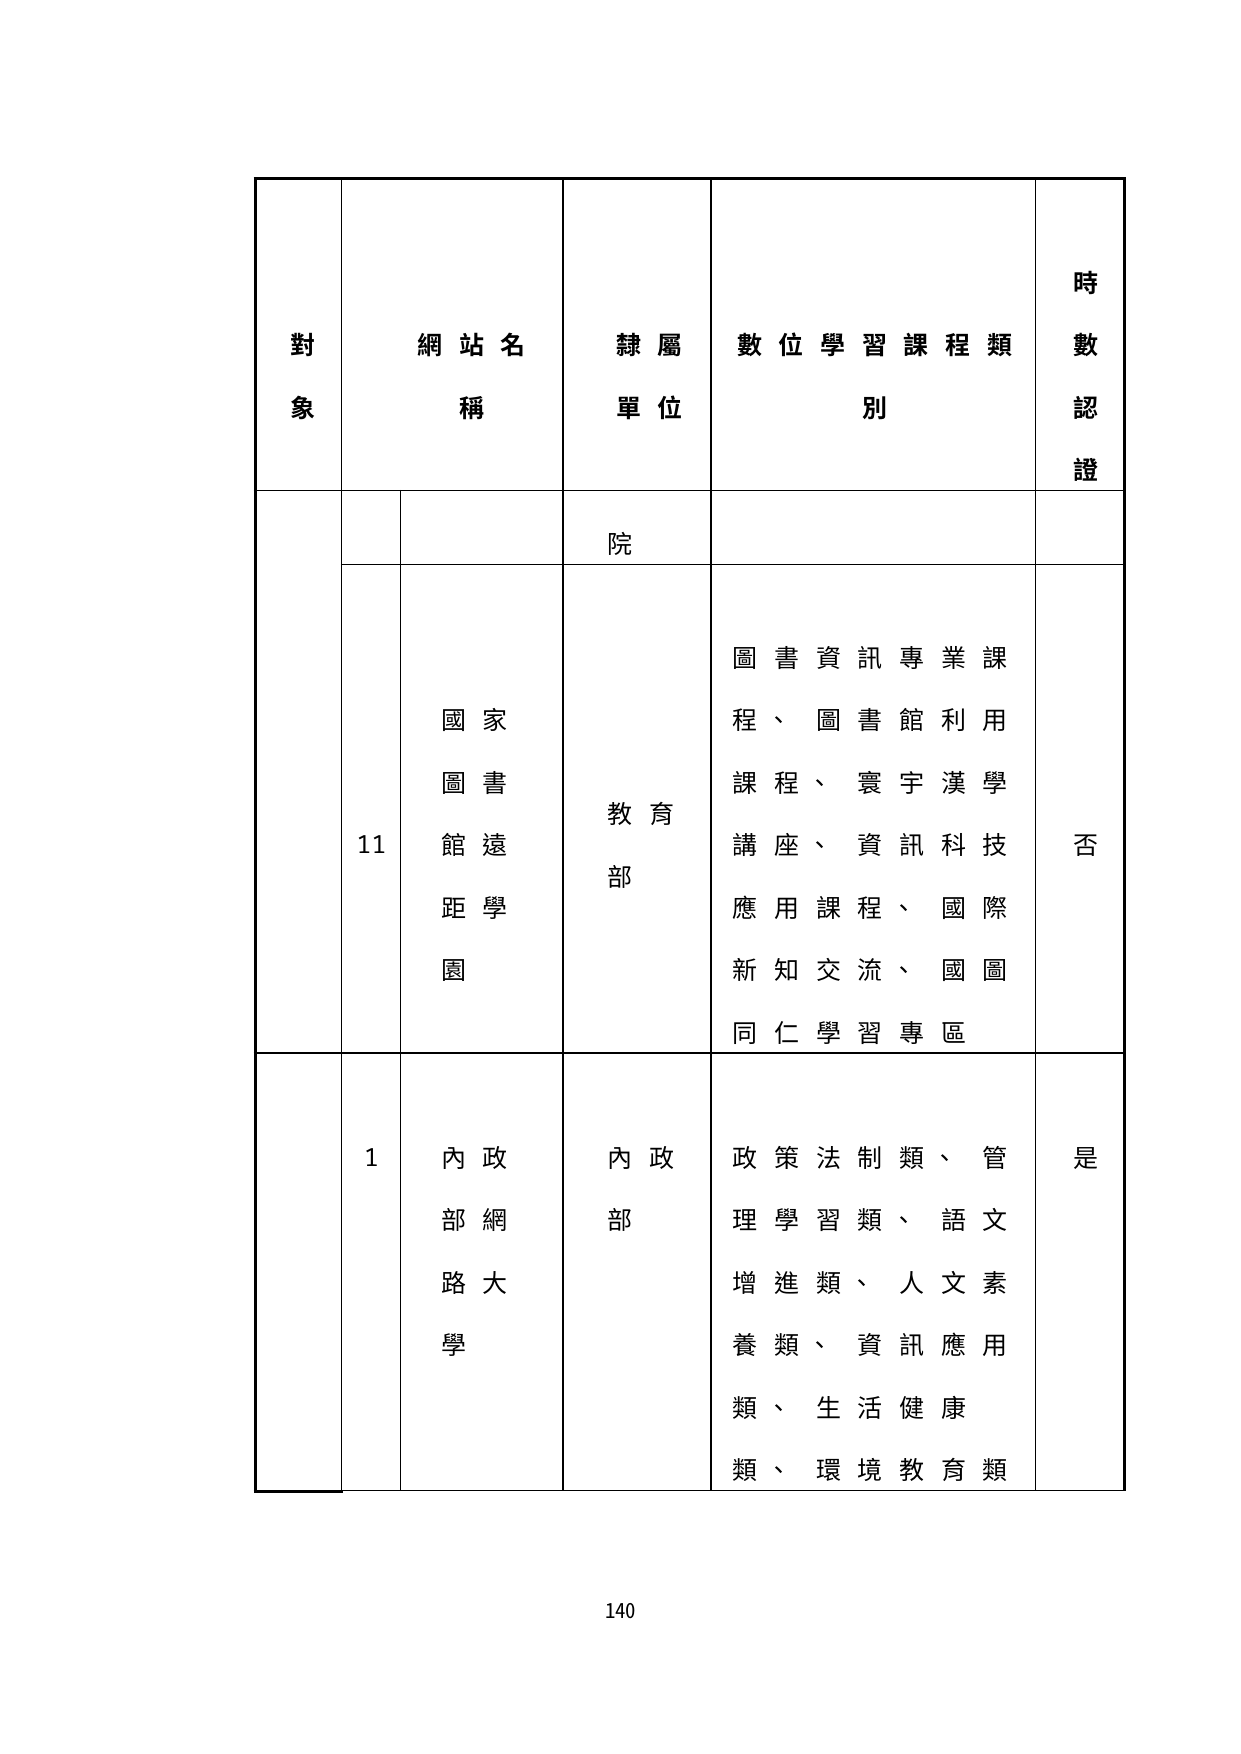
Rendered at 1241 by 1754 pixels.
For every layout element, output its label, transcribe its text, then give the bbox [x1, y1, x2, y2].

table_cell 1 [342, 1054, 400, 1490]
table_cell [342, 491, 400, 563]
table_cell [257, 491, 341, 1052]
table_cell 教育部 [564, 565, 710, 1052]
table_header 隸屬單位 [564, 180, 710, 490]
table_cell 內政部 [564, 1054, 710, 1490]
table_header 網站名稱 [342, 180, 562, 490]
table_header 數位學習課程類別 [712, 180, 1035, 490]
table_cell 政策法制類、管理學習類、語文增進類、人文素養類、資訊應用類、生活健康類、環境教育類 [712, 1054, 1035, 1490]
table_cell 否 [1036, 565, 1123, 1052]
table_cell 11 [342, 565, 400, 1052]
table_cell 是 [1036, 1054, 1123, 1490]
table_cell 內政部網路大學 [401, 1054, 562, 1490]
table_cell [257, 1054, 341, 1490]
table_cell 國家圖書館遠距學園 [401, 565, 562, 1052]
table_cell [401, 491, 562, 563]
table_cell [1036, 491, 1123, 563]
table_cell 圖書資訊專業課程、圖書館利用課程、寰宇漢學講座、資訊科技應用課程、國際新知交流、國圖同仁學習專區 [712, 565, 1035, 1052]
table_cell 院 [564, 491, 710, 563]
table_header 對象 [257, 180, 341, 490]
table_cell [712, 491, 1035, 563]
table_header 時數認證 [1036, 180, 1123, 490]
